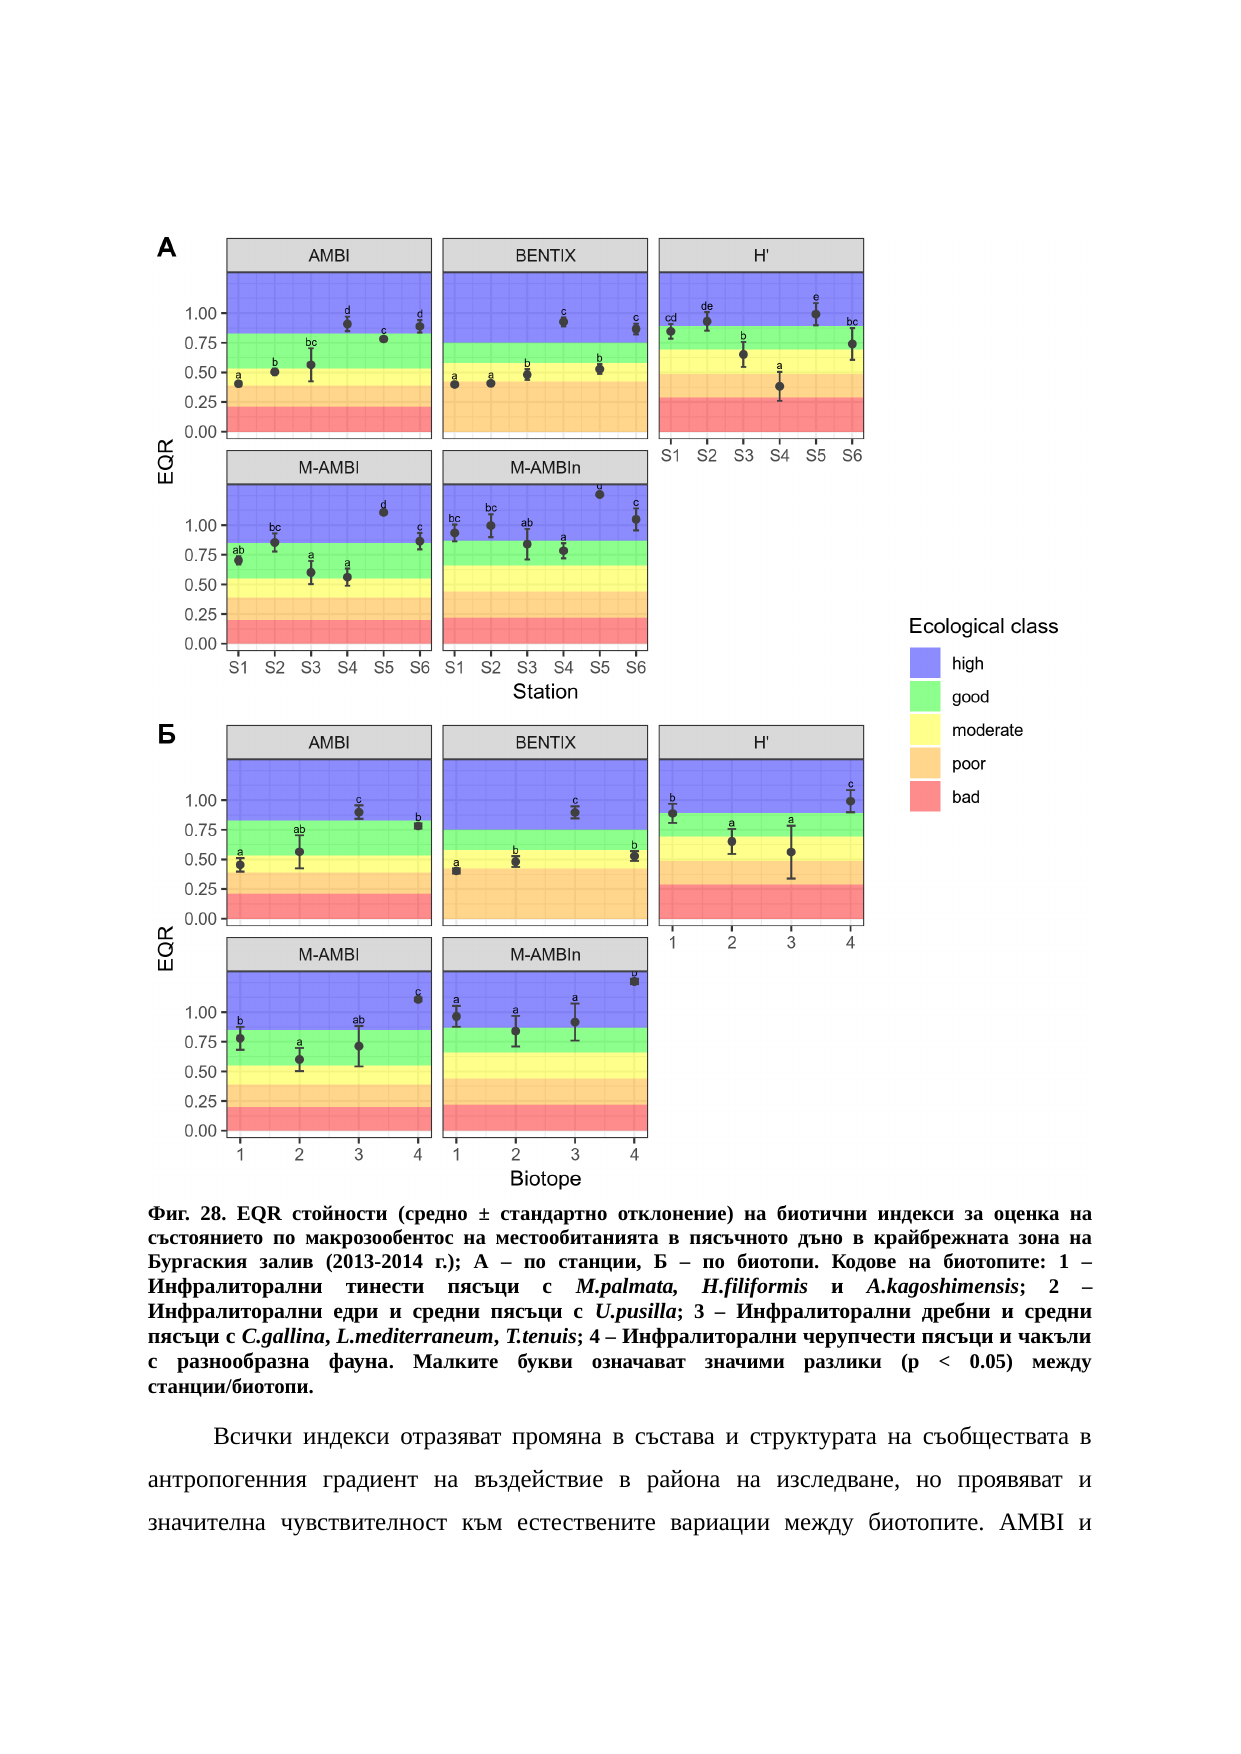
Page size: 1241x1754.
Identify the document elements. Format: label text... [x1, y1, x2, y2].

text Фиг. 28. EQR стойности (средно ± стандартно отклонение) на биотични индекси за оценка на състоянието по макрозообентос на местообитанията в пясъчното дъно в крайбрежната зона на Бургаския залив (2013-2014 г.); А – по станции, Б – по биотопи. Кодове на биотопите: 1 – Инфралиторални тинести пясъци с M.palmata, H.filiformis и A.kagoshimensis; 2 – Инфралиторални едри и средни пясъци с U.pusilla; 3 – Инфралиторални дребни и средни пясъци с C.gallina, L.mediterraneum, T.tenuis; 4 – Инфралиторални черупчести пясъци и чакъли с разнообразна фауна. Малките букви означават значими разлики (p < 0.05) между станции/биотопи. [148, 1201, 1093, 1398]
picture [147, 227, 1093, 1201]
text Всички индекси отразяват промяна в състава и структурата на съобществата в антропогенния градиент на въздействие в района на изследване, но проявяват и значителна чувствителност към естествените вариации между биотопите. AMBI и [148, 1421, 1093, 1536]
